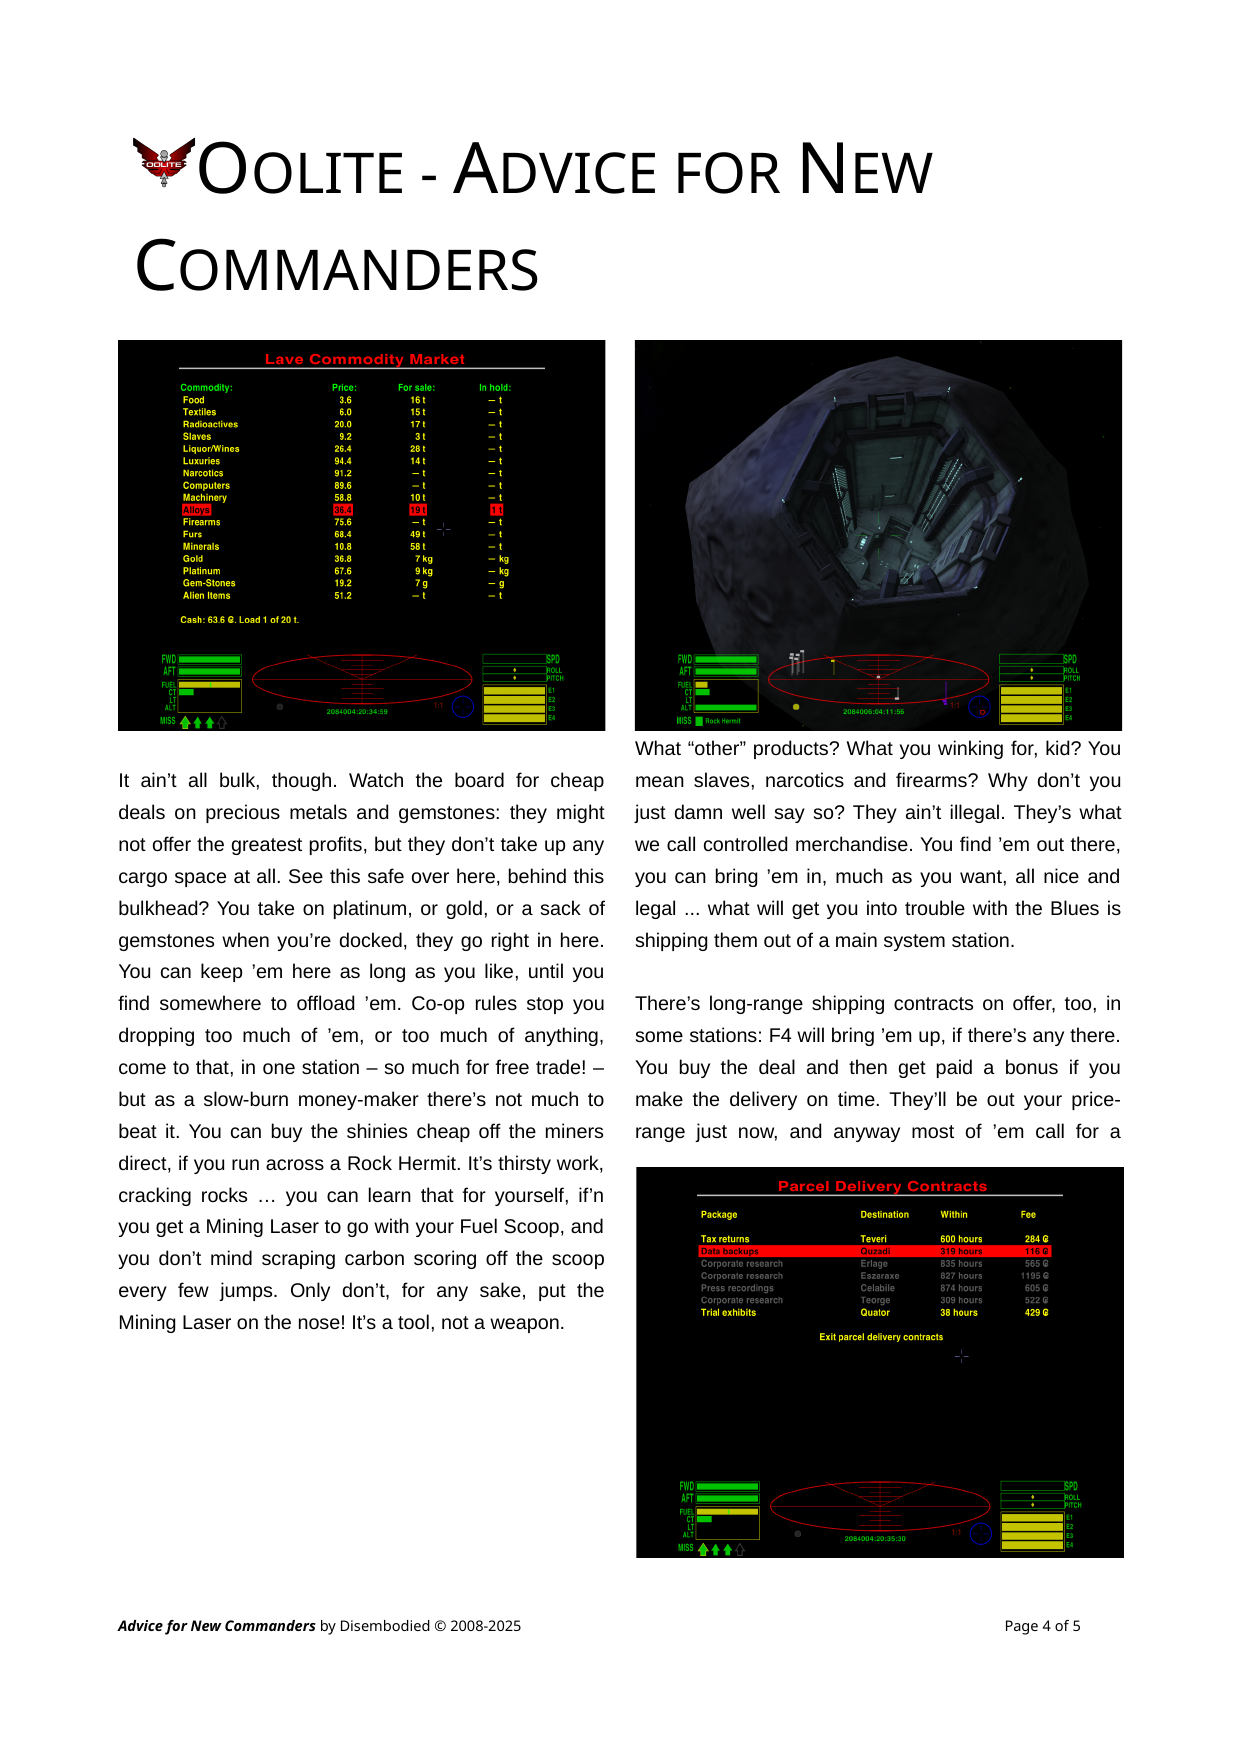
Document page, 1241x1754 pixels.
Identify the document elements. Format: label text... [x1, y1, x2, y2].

picture [118, 340, 606, 731]
picture [132, 131, 196, 194]
text What “other” products? What you winking for, kid? You mean slaves, narcotics and firearms? Why don’t you just damn well say so? They ain’t illegal. They’s what we call controlled merchandise. You find ’em out there, you can bring ’em in, much as you want, all nice and legal ... what will get you into trouble with the Blues is shipping them out of a main system station. [635, 731, 1122, 953]
picture [636, 1167, 1124, 1558]
text There’s long-range shipping contracts on offer, too, in some stations: F4 will bring ’em up, if there’s any there. You buy the deal and then get paid a bonus if you make the delivery on time. They’ll be out your price-range just now, and anyway most of ’em call for a [635, 985, 1122, 1145]
picture [634, 340, 1123, 731]
text It ain’t all bulk, though. Watch the board for cheap deals on precious metals and gemstones: they might not offer the greatest profits, but they don’t take up any cargo space at all. See this safe over here, behind this bulkhead? You take on platinum, or gold, or a sack of gemstones when you’re docked, they go right in here. You can keep ’em here as long as you like, until you find somewhere to offload ’em. Co-op rules stop you dropping too much of ’em, or too much of anything, come to that, in one station – so much for free trade! – but as a slow-burn money-maker there’s not much to beat it. You can buy the shinies cheap off the miners direct, if you run across a Rock Hermit. It’s thirsty work, cracking rocks … you can learn that for yourself, if’n you get a Mining Laser to go with your Fuel Scoop, and you don’t mind scraping carbon scoring off the scoop every few jumps. Only don’t, for any sake, put the Mining Laser on the nose! It’s a tool, not a weapon. [118, 762, 605, 1336]
